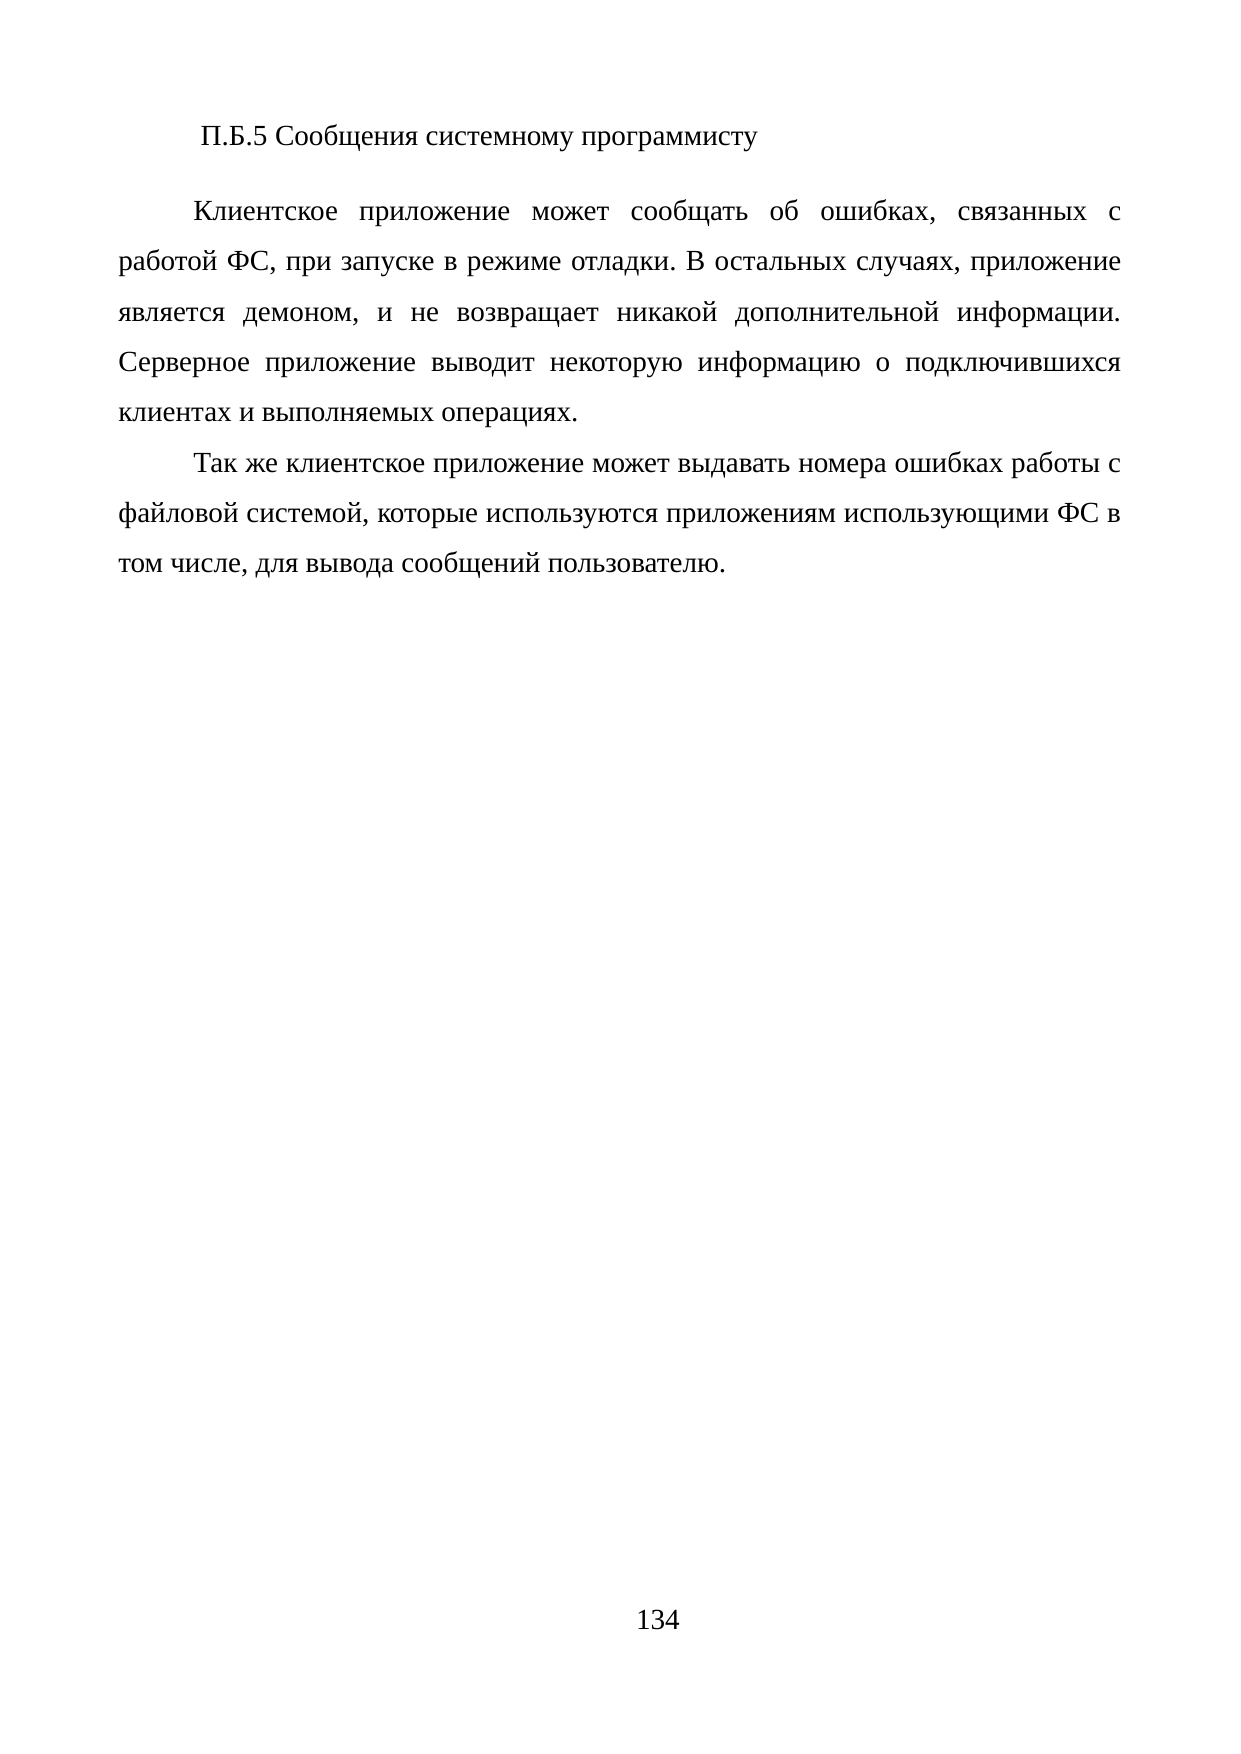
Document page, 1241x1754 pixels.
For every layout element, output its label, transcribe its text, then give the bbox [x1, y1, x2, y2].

subtitle Сообщения системному программисту [193, 118, 1122, 152]
text Так же клиентское приложение может выдавать номера ошибках работы с файловой системой, которые используются приложениям использующими ФС в том числе, для вывода сообщений пользователю. [118, 445, 1122, 579]
text Клиентское приложение может сообщать об ошибках, связанных с работой ФС, при запуске в режиме отладки. В остальных случаях, приложение является демоном, и не возвращает никакой дополнительной информации. Серверное приложение выводит некоторую информацию о подключившихся клиентах и выполняемых операциях. [118, 193, 1122, 428]
